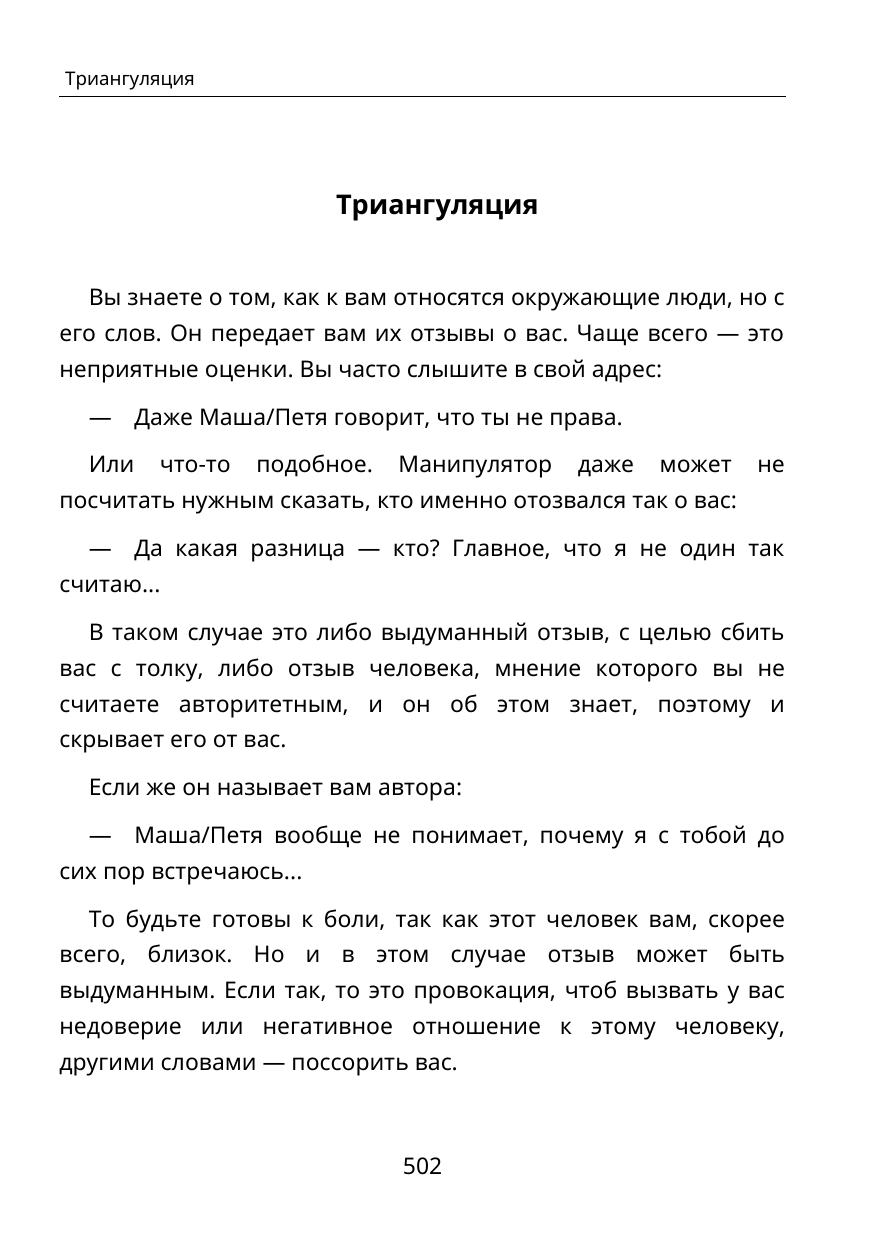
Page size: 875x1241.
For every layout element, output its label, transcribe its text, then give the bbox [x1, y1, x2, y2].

text То будьте готовы к боли, так как этот человек вам, скорее всего, близок. Но и в этом случае отзыв может быть выдуманным. Если так, то это провокация, чтоб вызвать у вас недоверие или негативное отношение к этому человеку, другими словами — поссорить вас. [59, 902, 786, 1077]
list Маша/Петя вообще не понимает, почему я с тобой до сих пор встречаюсь... [59, 819, 786, 886]
subtitle Триангуляция [59, 185, 786, 222]
list Даже Маша/Петя говорит, что ты не права. [59, 401, 786, 432]
text В таком случае это либо выдуманный отзыв, с целью сбить вас с толку, либо отзыв человека, мнение которого вы не считаете авторитетным, и он об этом знает, поэтому и скрывает его от вас. [59, 616, 786, 755]
text Или что-то подобное. Манипулятор даже может не посчитать нужным сказать, кто именно отозвался так о вас: [59, 448, 786, 516]
text Вы знаете о том, как к вам относятся окружающие люди, но с его слов. Он передает вам их отзывы о вас. Чаще всего — это неприятные оценки. Вы часто слышите в свой адрес: [59, 281, 786, 384]
text Если же он называет вам автора: [59, 771, 786, 802]
list Да какая разница — кто? Главное, что я не один так считаю... [59, 532, 786, 599]
